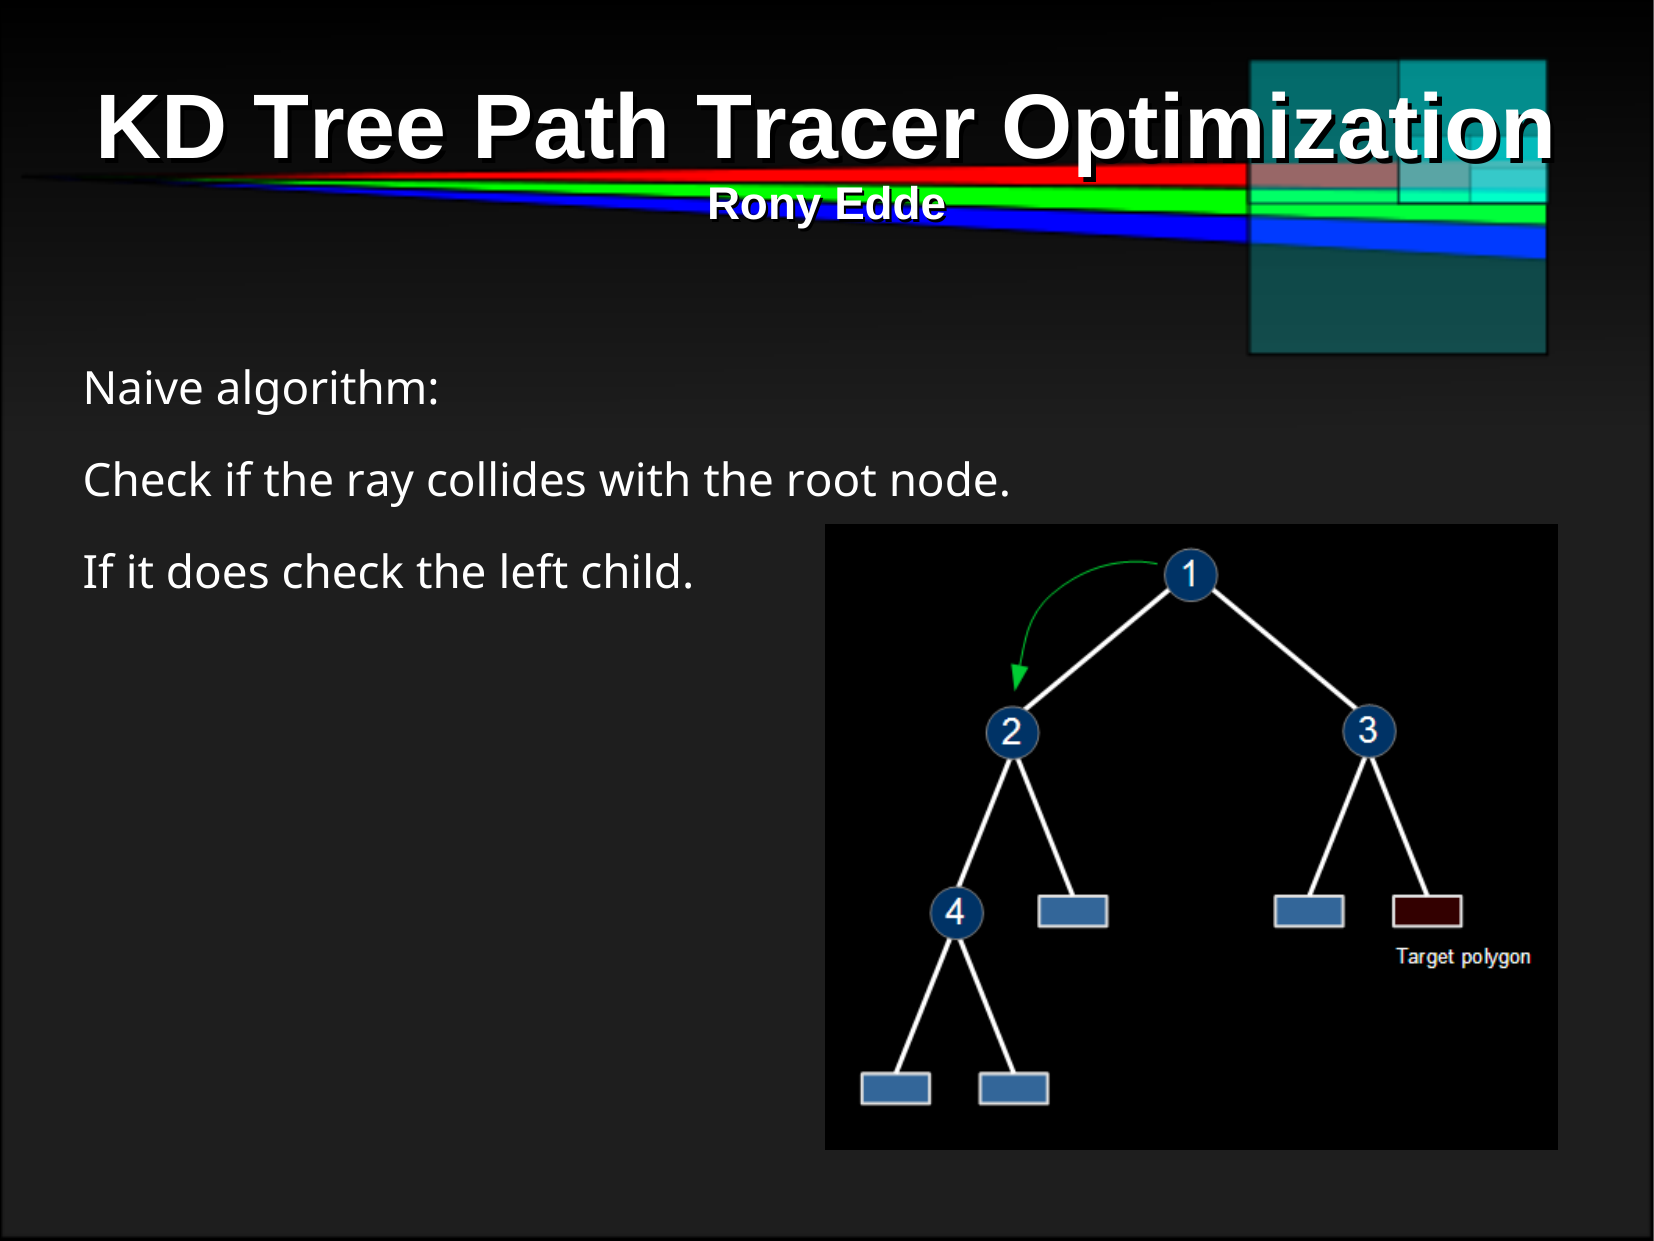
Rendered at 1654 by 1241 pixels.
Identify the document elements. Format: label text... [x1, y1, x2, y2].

picture [0, 0, 1654, 1241]
title KD Tree Path Tracer Optimization Rony Edde [82, 56, 1571, 250]
list Naive algorithm: Check if the ray collides with the root node. If it does check the left child. [82, 355, 1571, 1058]
